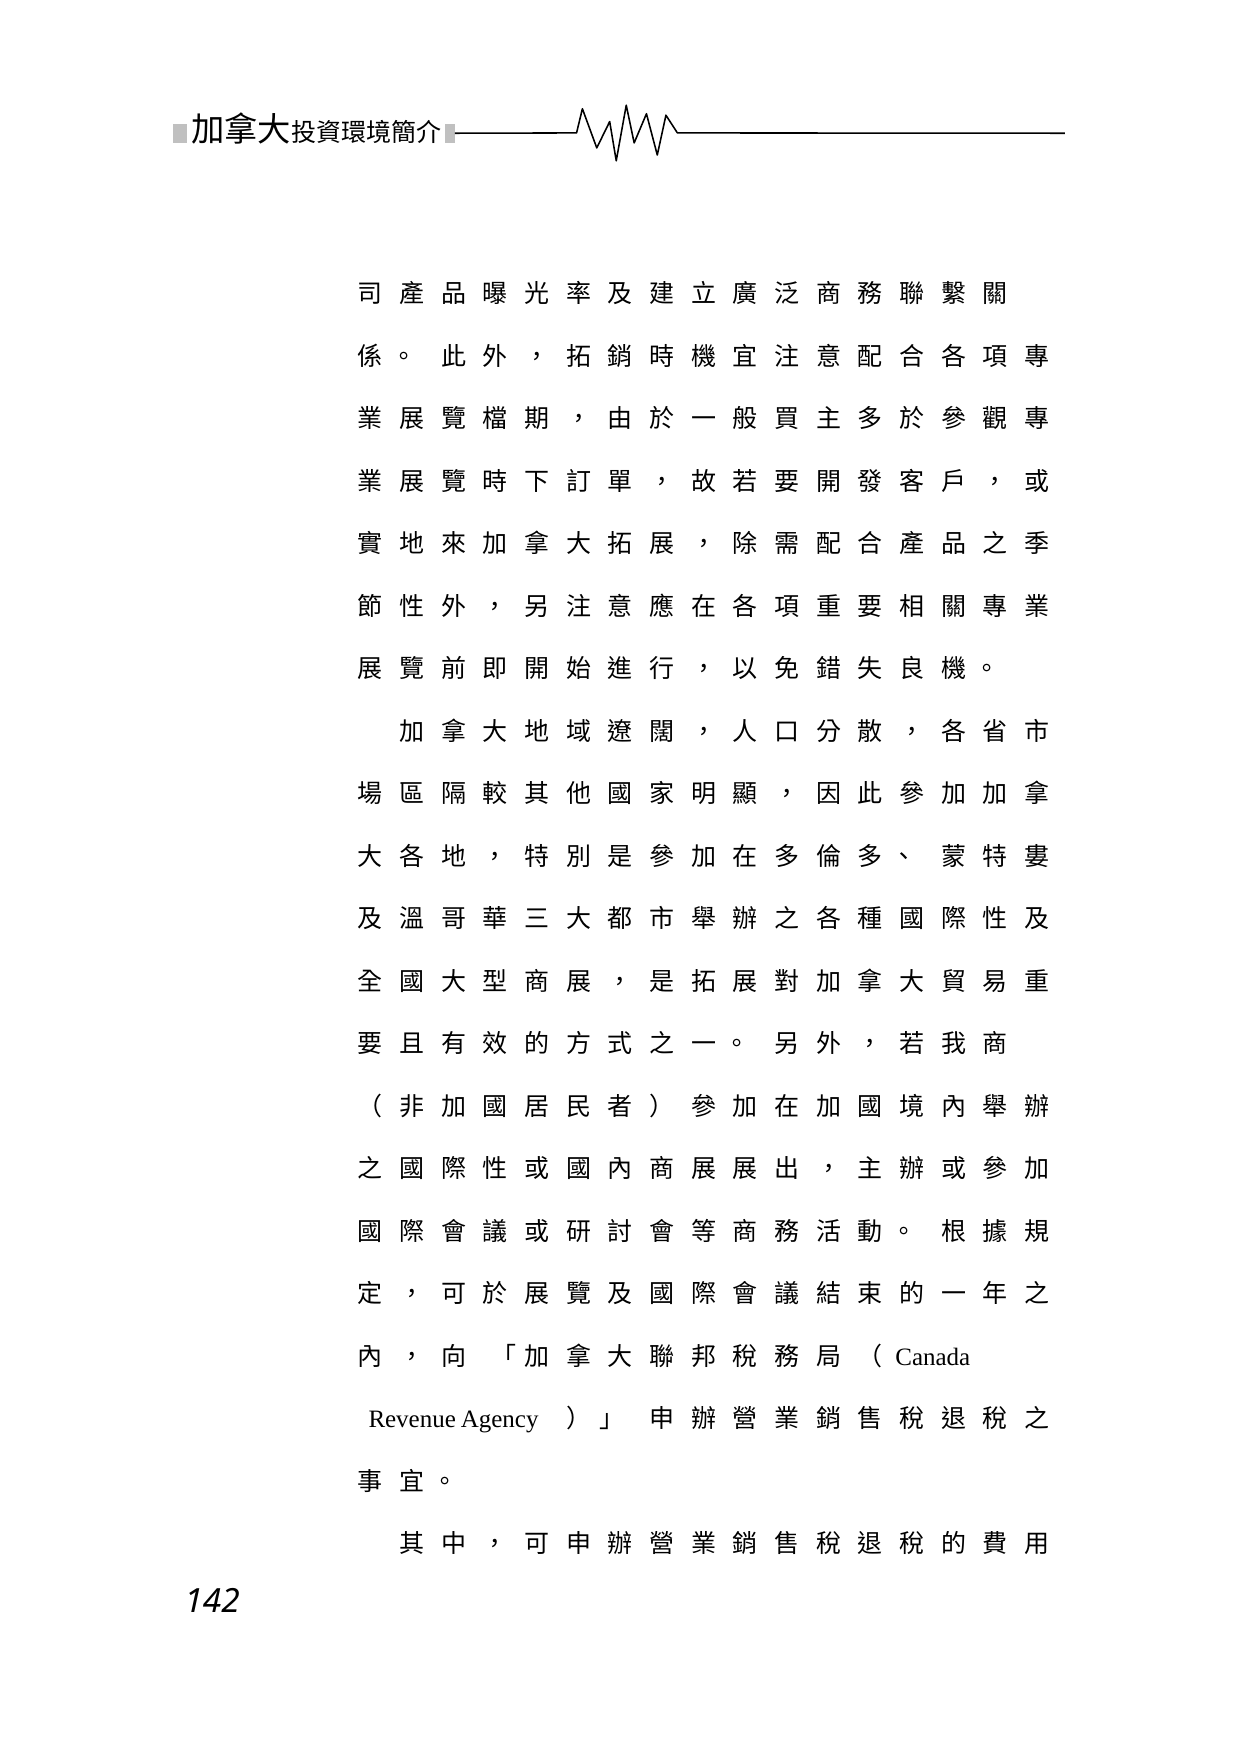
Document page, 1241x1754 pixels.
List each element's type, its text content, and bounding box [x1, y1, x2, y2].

text 司產品曝光率及建立廣泛商務聯繫關係。此外，拓銷時機宜注意配合各項專業展覽檔期，由於一般買主多於參觀專業展覽時下訂單，故若要開發客戶，或實地來加拿大拓展，除需配合產品之季節性外，另注意應在各項重要相關專業展覽前即開始進行，以免錯失良機。 [330, 250, 1058, 688]
text 其中，可申辦營業銷售稅退稅的費用 [330, 1500, 1058, 1563]
text 加拿大地域遼闊，人口分散，各省市場區隔較其他國家明顯，因此參加加拿大各地，特別是參加在多倫多、蒙特婁及溫哥華三大都市舉辦之各種國際性及全國大型商展，是拓展對加拿大貿易重要且有效的方式之一。另外，若我商（非加國居民者）參加在加國境內舉辦之國際性或國內商展展出，主辦或參加國際會議或研討會等商務活動。根據規定，可於展覽及國際會議結束的一年之內，向「加拿大聯邦稅務局（Canada Revenue Agency）」申辦營業銷售稅退稅之事宜。 [330, 688, 1058, 1500]
